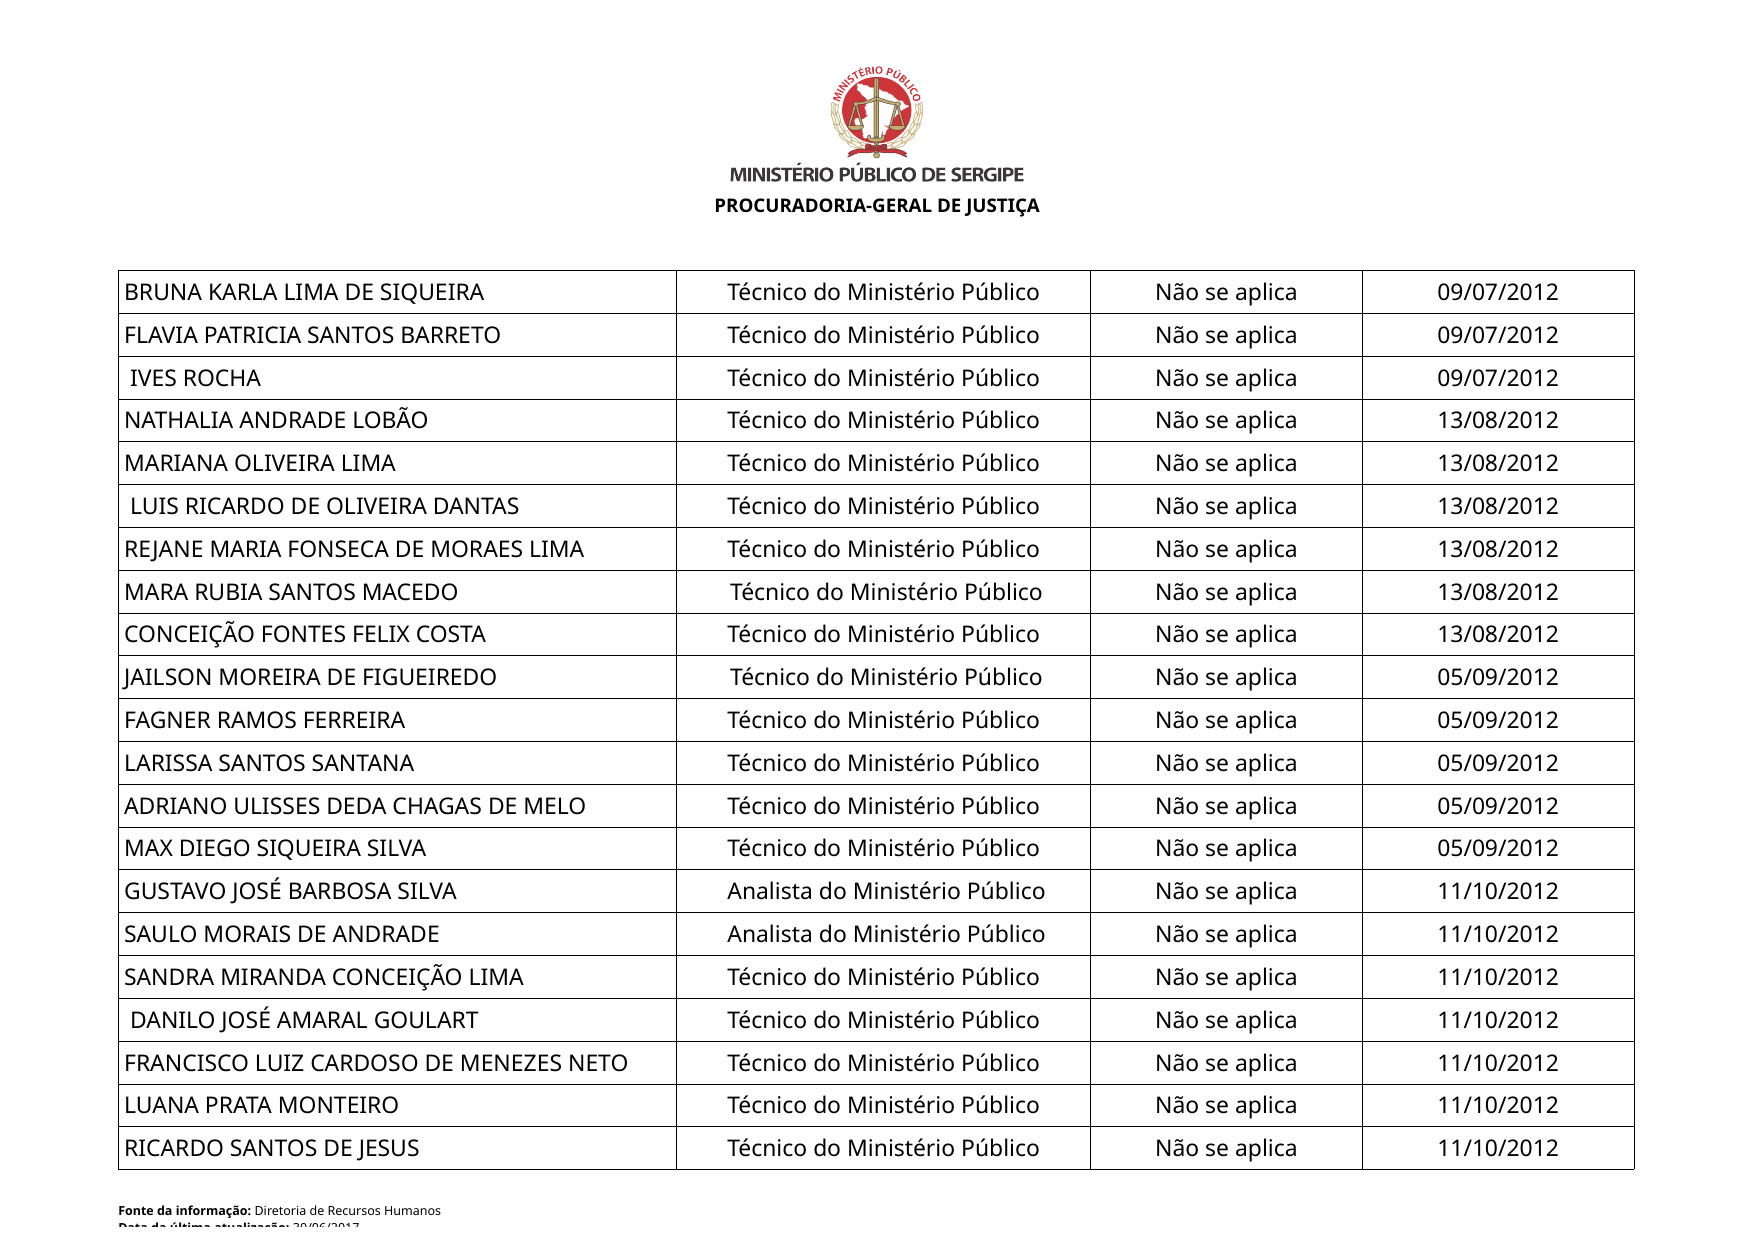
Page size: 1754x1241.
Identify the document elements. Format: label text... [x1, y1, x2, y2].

table_cell Técnico do Ministério Público [677, 571, 1090, 612]
table_cell Não se aplica [1091, 1042, 1362, 1083]
table_cell Técnico do Ministério Público [677, 614, 1090, 655]
table_cell Não se aplica [1091, 271, 1362, 313]
table_cell Não se aplica [1091, 357, 1362, 398]
table_cell Não se aplica [1091, 828, 1362, 869]
table_cell Técnico do Ministério Público [677, 999, 1090, 1041]
table_cell LUIS RICARDO DE OLIVEIRA DANTAS [119, 485, 676, 527]
table_cell Não se aplica [1091, 870, 1362, 912]
table_cell MAX DIEGO SIQUEIRA SILVA [119, 828, 676, 869]
table_cell Técnico do Ministério Público [677, 1042, 1090, 1083]
table_cell 05/09/2012 [1363, 656, 1634, 698]
table_cell Técnico do Ministério Público [677, 400, 1090, 441]
table_cell Não se aplica [1091, 742, 1362, 784]
table_cell Não se aplica [1091, 656, 1362, 698]
table_cell Não se aplica [1091, 614, 1362, 655]
table_cell Não se aplica [1091, 999, 1362, 1041]
table_cell Técnico do Ministério Público [677, 442, 1090, 484]
table_cell 13/08/2012 [1363, 614, 1634, 655]
table_cell Não se aplica [1091, 571, 1362, 612]
table_cell BRUNA KARLA LIMA DE SIQUEIRA [119, 271, 676, 313]
table_cell 13/08/2012 [1363, 442, 1634, 484]
table_cell FRANCISCO LUIZ CARDOSO DE MENEZES NETO [119, 1042, 676, 1083]
table_cell FAGNER RAMOS FERREIRA [119, 699, 676, 741]
table_cell Não se aplica [1091, 956, 1362, 998]
table_cell MARIANA OLIVEIRA LIMA [119, 442, 676, 484]
table_cell Não se aplica [1091, 400, 1362, 441]
table_cell Não se aplica [1091, 1085, 1362, 1126]
table_cell Técnico do Ministério Público [677, 1085, 1090, 1126]
table_cell Técnico do Ministério Público [677, 1127, 1090, 1169]
table_cell Não se aplica [1091, 528, 1362, 570]
table_cell 05/09/2012 [1363, 742, 1634, 784]
table_cell 05/09/2012 [1363, 699, 1634, 741]
table_cell Analista do Ministério Público [677, 913, 1090, 955]
table_cell Não se aplica [1091, 485, 1362, 527]
table_cell Técnico do Ministério Público [677, 956, 1090, 998]
table_cell Não se aplica [1091, 699, 1362, 741]
table_cell Não se aplica [1091, 1127, 1362, 1169]
table_cell 11/10/2012 [1363, 956, 1634, 998]
table_cell 05/09/2012 [1363, 785, 1634, 827]
table_cell Técnico do Ministério Público [677, 656, 1090, 698]
table_cell 11/10/2012 [1363, 1085, 1634, 1126]
table_cell Técnico do Ministério Público [677, 828, 1090, 869]
table_cell 09/07/2012 [1363, 357, 1634, 398]
table_cell SAULO MORAIS DE ANDRADE [119, 913, 676, 955]
table_cell 05/09/2012 [1363, 828, 1634, 869]
table_cell Não se aplica [1091, 442, 1362, 484]
table_cell Não se aplica [1091, 314, 1362, 356]
table_cell Técnico do Ministério Público [677, 314, 1090, 356]
table_cell 11/10/2012 [1363, 1042, 1634, 1083]
table_cell GUSTAVO JOSÉ BARBOSA SILVA [119, 870, 676, 912]
table_cell Técnico do Ministério Público [677, 699, 1090, 741]
table_cell Técnico do Ministério Público [677, 271, 1090, 313]
table_cell 13/08/2012 [1363, 528, 1634, 570]
table_cell 11/10/2012 [1363, 1127, 1634, 1169]
table_cell 09/07/2012 [1363, 314, 1634, 356]
table_cell ADRIANO ULISSES DEDA CHAGAS DE MELO [119, 785, 676, 827]
table_cell RICARDO SANTOS DE JESUS [119, 1127, 676, 1169]
table_cell SANDRA MIRANDA CONCEIÇÃO LIMA [119, 956, 676, 998]
table_cell CONCEIÇÃO FONTES FELIX COSTA [119, 614, 676, 655]
table_cell 09/07/2012 [1363, 271, 1634, 313]
table_cell Não se aplica [1091, 785, 1362, 827]
table_cell Analista do Ministério Público [677, 870, 1090, 912]
table_cell DANILO JOSÉ AMARAL GOULART [119, 999, 676, 1041]
table_cell Técnico do Ministério Público [677, 742, 1090, 784]
table_cell IVES ROCHA [119, 357, 676, 398]
table_cell 13/08/2012 [1363, 571, 1634, 612]
table_cell JAILSON MOREIRA DE FIGUEIREDO [119, 656, 676, 698]
table_cell LUANA PRATA MONTEIRO [119, 1085, 676, 1126]
table_cell MARA RUBIA SANTOS MACEDO [119, 571, 676, 612]
table_cell Técnico do Ministério Público [677, 785, 1090, 827]
table_cell FLAVIA PATRICIA SANTOS BARRETO [119, 314, 676, 356]
table_cell 13/08/2012 [1363, 400, 1634, 441]
table_cell Técnico do Ministério Público [677, 528, 1090, 570]
table_cell Técnico do Ministério Público [677, 485, 1090, 527]
table_cell Técnico do Ministério Público [677, 357, 1090, 398]
picture [730, 66, 1024, 185]
table_cell 11/10/2012 [1363, 870, 1634, 912]
table_cell REJANE MARIA FONSECA DE MORAES LIMA [119, 528, 676, 570]
table_cell 11/10/2012 [1363, 999, 1634, 1041]
table_cell 13/08/2012 [1363, 485, 1634, 527]
table_cell 11/10/2012 [1363, 913, 1634, 955]
table_cell NATHALIA ANDRADE LOBÃO [119, 400, 676, 441]
table_cell Não se aplica [1091, 913, 1362, 955]
table_cell LARISSA SANTOS SANTANA [119, 742, 676, 784]
